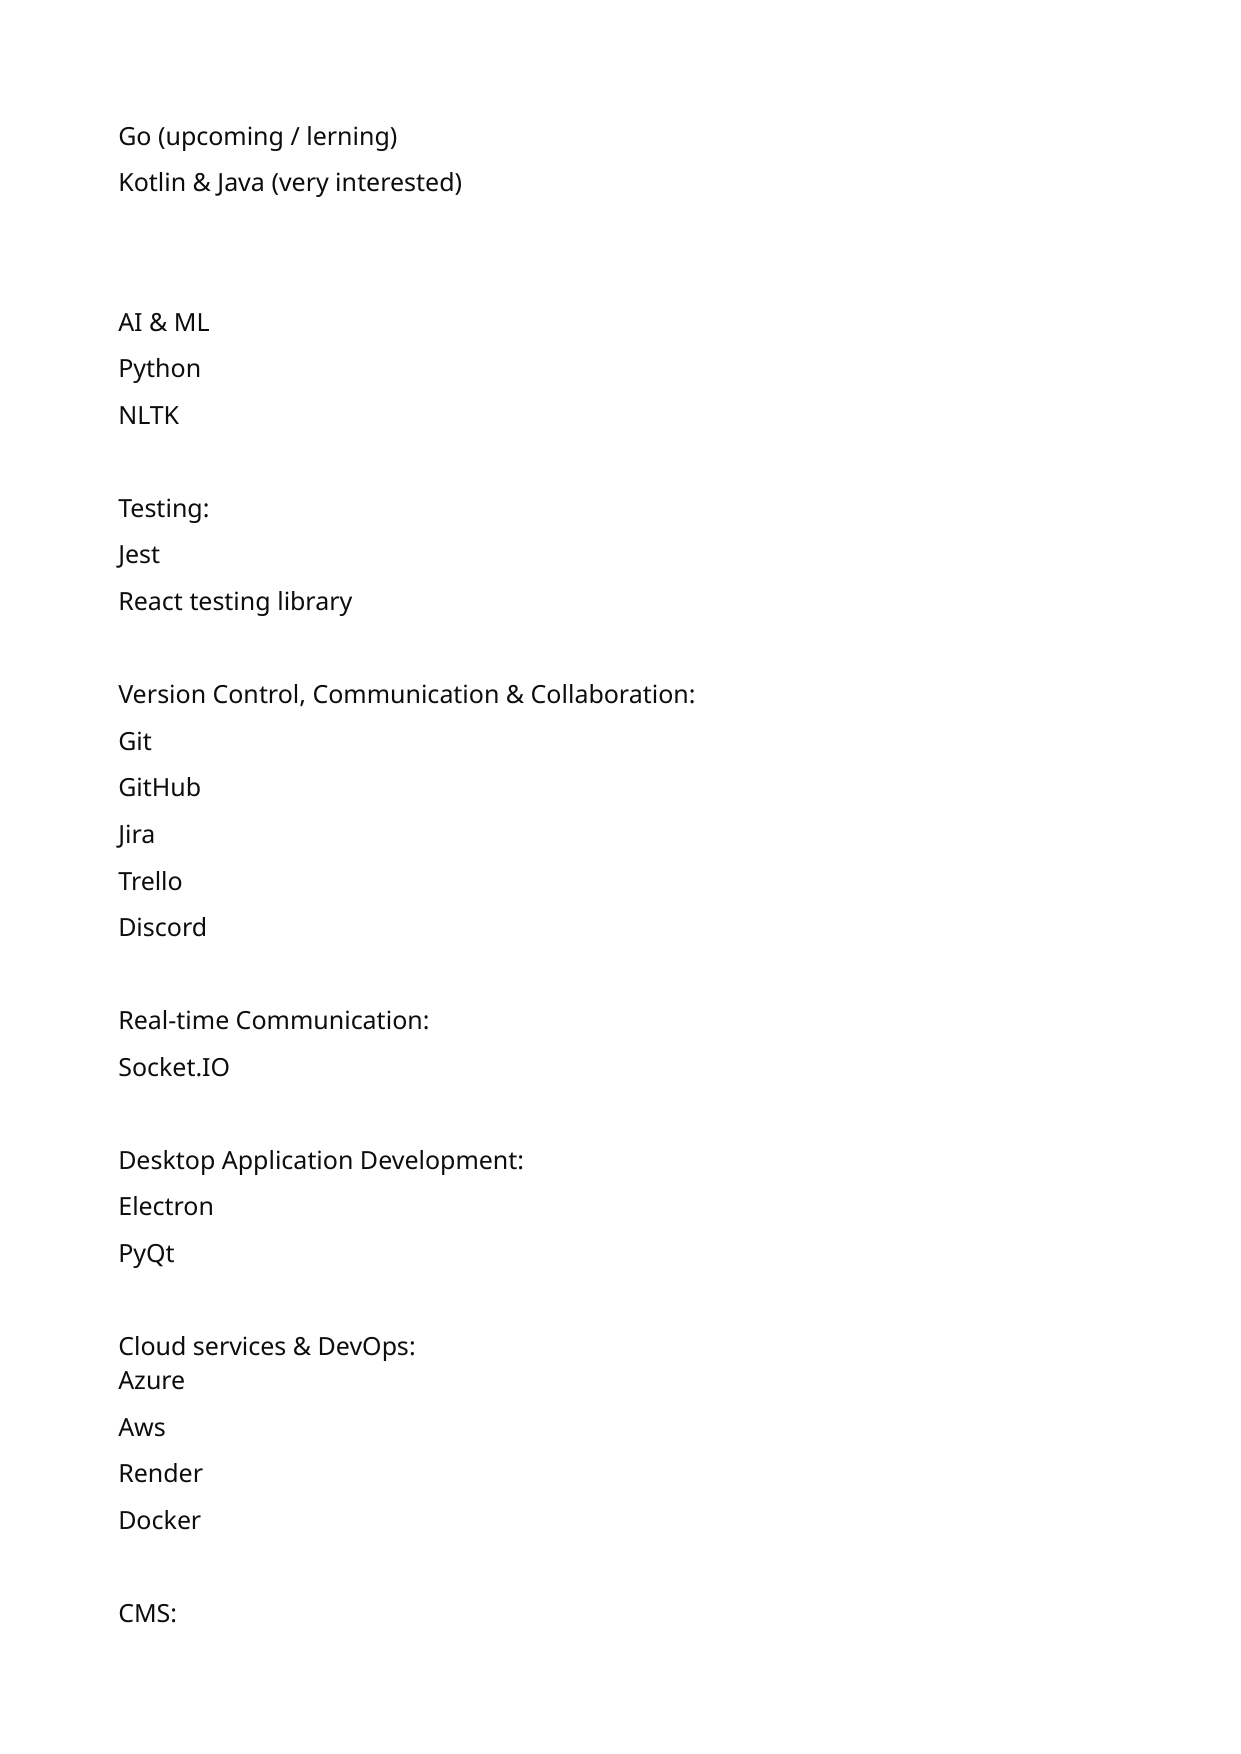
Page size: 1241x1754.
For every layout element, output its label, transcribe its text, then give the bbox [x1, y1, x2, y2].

text Docker [118, 1502, 1122, 1537]
text Desktop Application Development: [118, 1142, 1122, 1177]
text Jira [118, 817, 1122, 851]
text NLTK [118, 397, 1122, 432]
text Real-time Communication: [118, 1003, 1122, 1037]
text Version Control, Communication & Collaboration: [118, 677, 1122, 711]
text Python [118, 351, 1122, 385]
text Go (upcoming / lerning) [118, 118, 1122, 152]
text PyQt [118, 1236, 1122, 1270]
text Kotlin & Java (very interested) [118, 165, 1122, 199]
text Jest [118, 537, 1122, 571]
text GitHub [118, 770, 1122, 804]
text Cloud services & DevOps: Azure [118, 1329, 1122, 1397]
text React testing library [118, 584, 1122, 618]
text Trello [118, 863, 1122, 897]
text Discord [118, 910, 1122, 944]
text Testing: [118, 491, 1122, 525]
text Electron [118, 1189, 1122, 1223]
text Socket.IO [118, 1049, 1122, 1083]
text Git [118, 723, 1122, 757]
text Render [118, 1456, 1122, 1490]
text CMS: [118, 1596, 1122, 1630]
text Aws [118, 1409, 1122, 1443]
text AI & ML [118, 304, 1122, 338]
